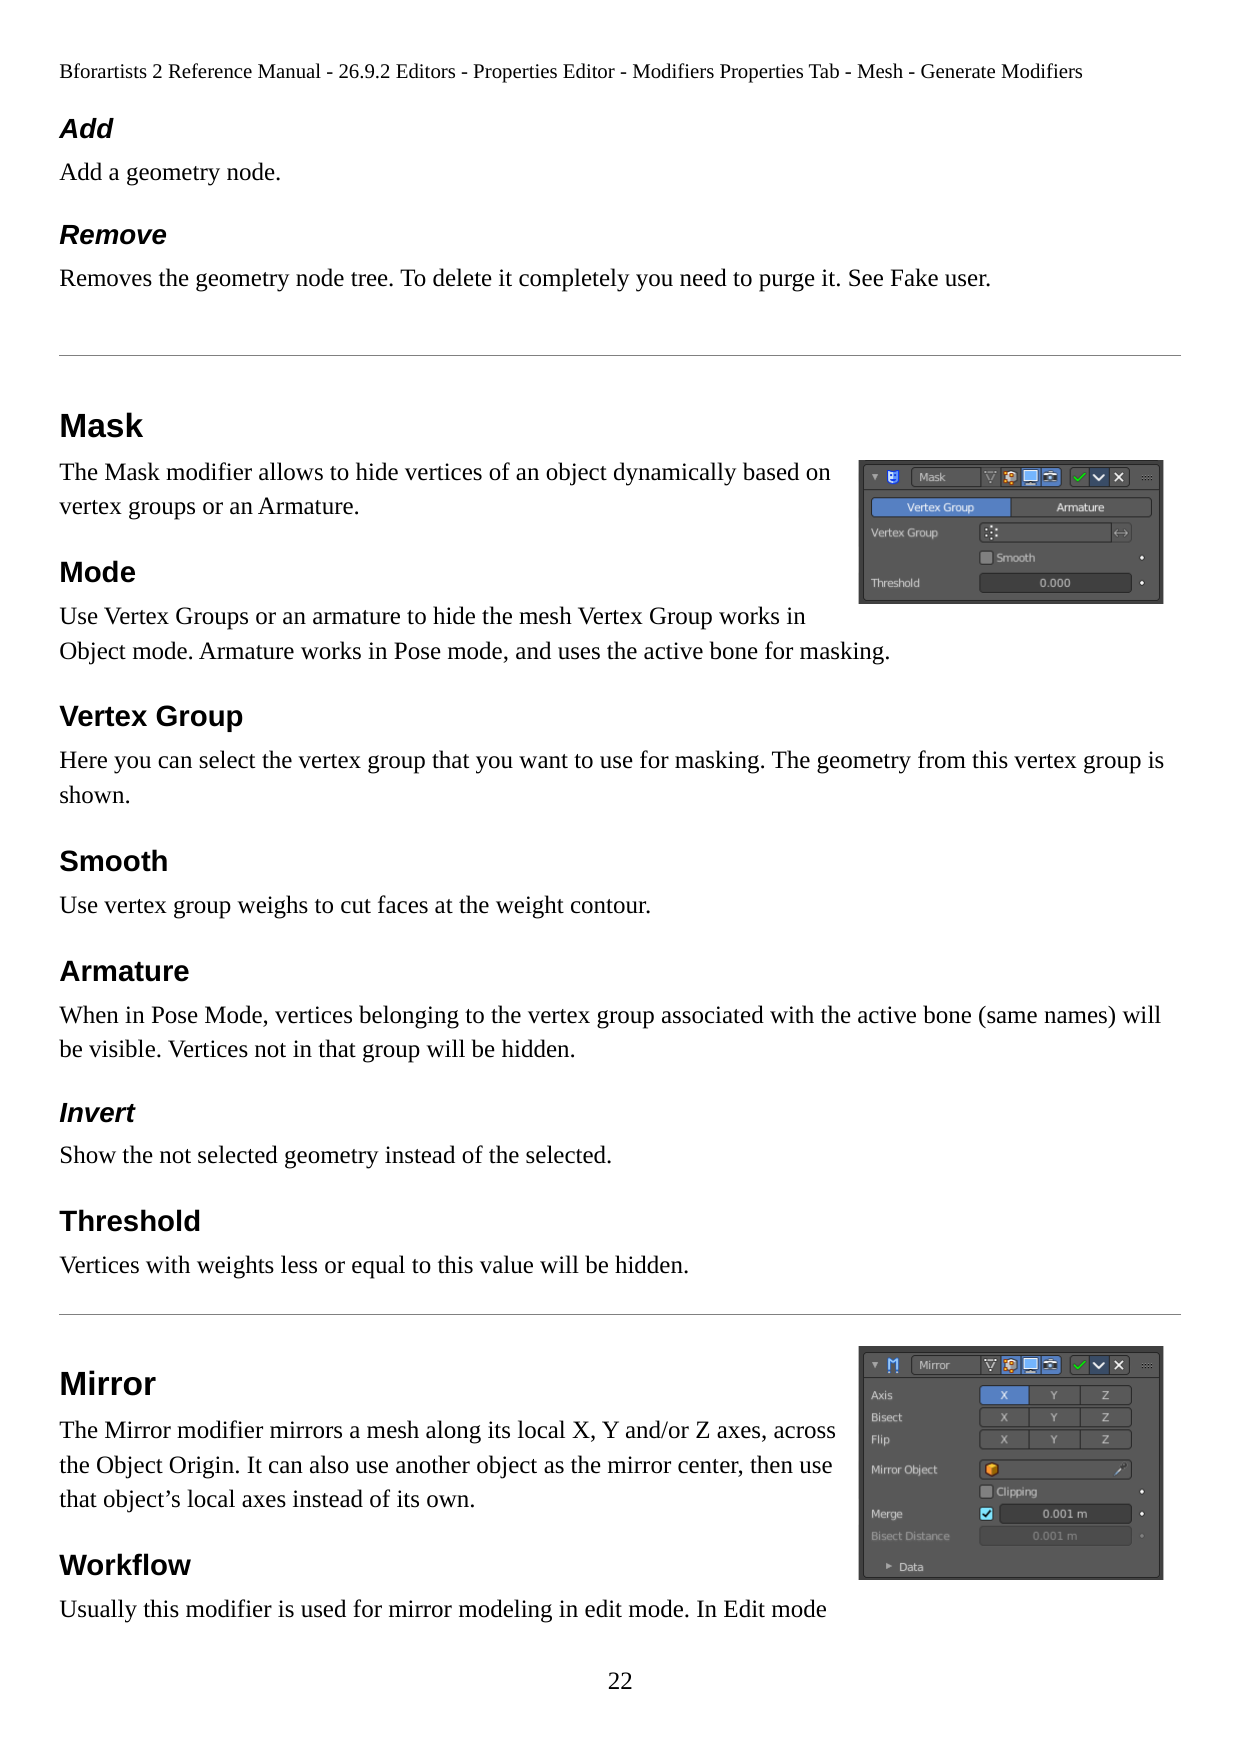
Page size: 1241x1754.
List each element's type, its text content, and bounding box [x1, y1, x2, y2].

text When in Pose Mode, vertices belonging to the vertex group associated with the active bone (same names) will be visible. Vertices not in that group will be hidden. [59, 1000, 1181, 1063]
picture [858, 1346, 1164, 1580]
text Add a geometry node. [59, 157, 1181, 186]
subtitle Remove [59, 218, 1181, 250]
text Use vertex group weighs to cut faces at the weight contour. [59, 890, 1181, 919]
text Removes the geometry node tree. To delete it completely you need to purge it. See Fake user. [59, 263, 1181, 292]
subtitle Threshold [59, 1204, 1181, 1238]
subtitle [1164, 555, 1181, 589]
subtitle Mode [59, 555, 858, 589]
subtitle Add [59, 113, 1181, 144]
text Vertices with weights less or equal to this value will be hidden. [59, 1250, 1181, 1279]
text The Mask modifier allows to hide vertices of an object dynamically based on vertex groups or an Armature. [59, 457, 1181, 520]
text Usually this modifier is used for mirror modeling in edit mode. In Edit mode [59, 1594, 1181, 1623]
subtitle Vertex Group [59, 699, 1181, 733]
text Use Vertex Groups or an armature to hide the mesh Vertex Group works in Object mode. Armature works in Pose mode, and uses the active bone for masking. [59, 601, 1181, 664]
subtitle Mask [59, 406, 1181, 444]
text Here you can select the vertex group that you want to use for masking. The geometry from this vertex group is shown. [59, 746, 1181, 809]
text Show the not selected geometry instead of the selected. [59, 1140, 1181, 1169]
subtitle Armature [59, 954, 1181, 987]
subtitle Smooth [59, 844, 1181, 877]
subtitle [1164, 1364, 1181, 1403]
text The Mirror modifier mirrors a mesh along its local X, Y and/or Z axes, across the Object Origin. It can also use another object as the mirror center, then use that object’s local axes instead of its own. [59, 1415, 858, 1513]
subtitle Invert [59, 1096, 1181, 1128]
subtitle Mirror [59, 1364, 858, 1403]
subtitle Workflow [59, 1548, 1181, 1582]
picture [858, 460, 1164, 604]
